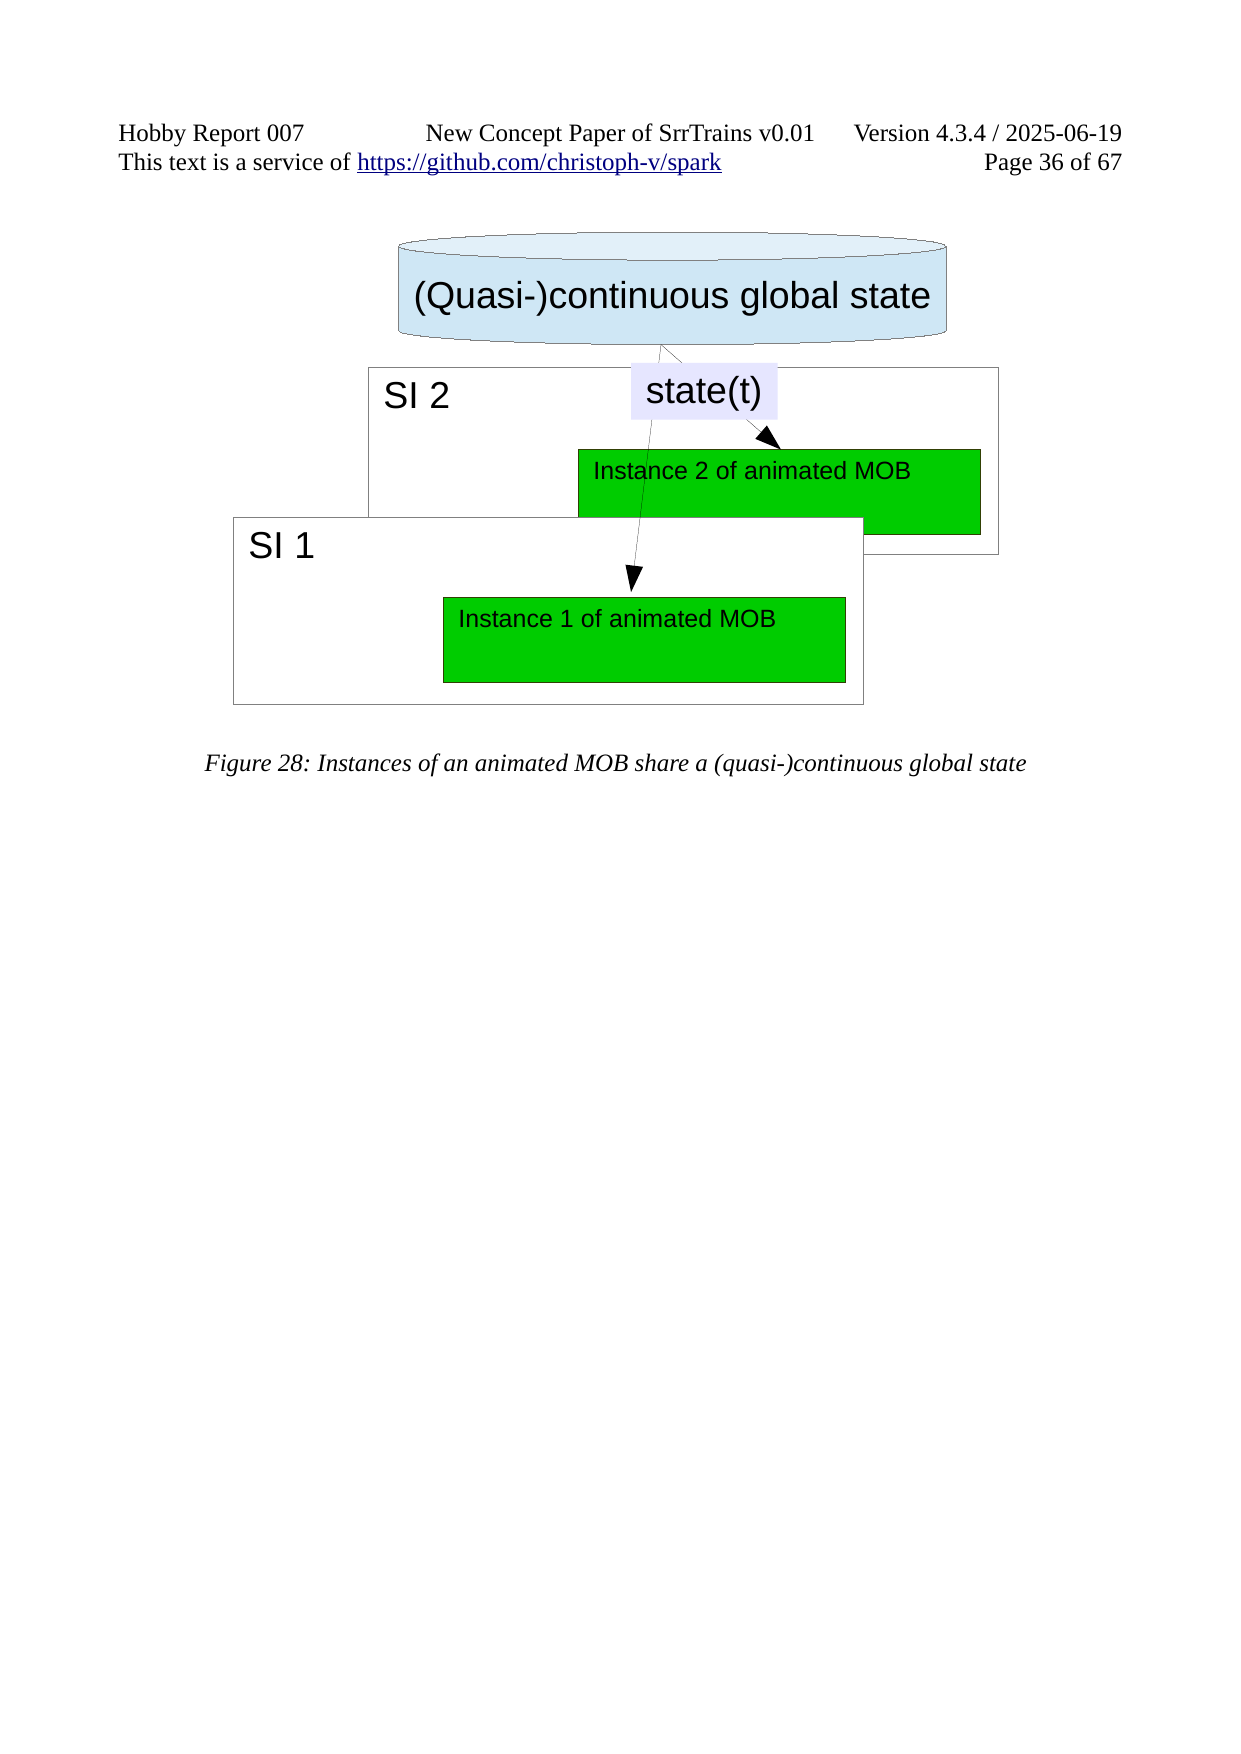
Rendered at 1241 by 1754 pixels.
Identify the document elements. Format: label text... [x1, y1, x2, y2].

text Figure 28: Instances of an animated MOB share a (quasi-)continuous global state [204, 218, 1036, 777]
